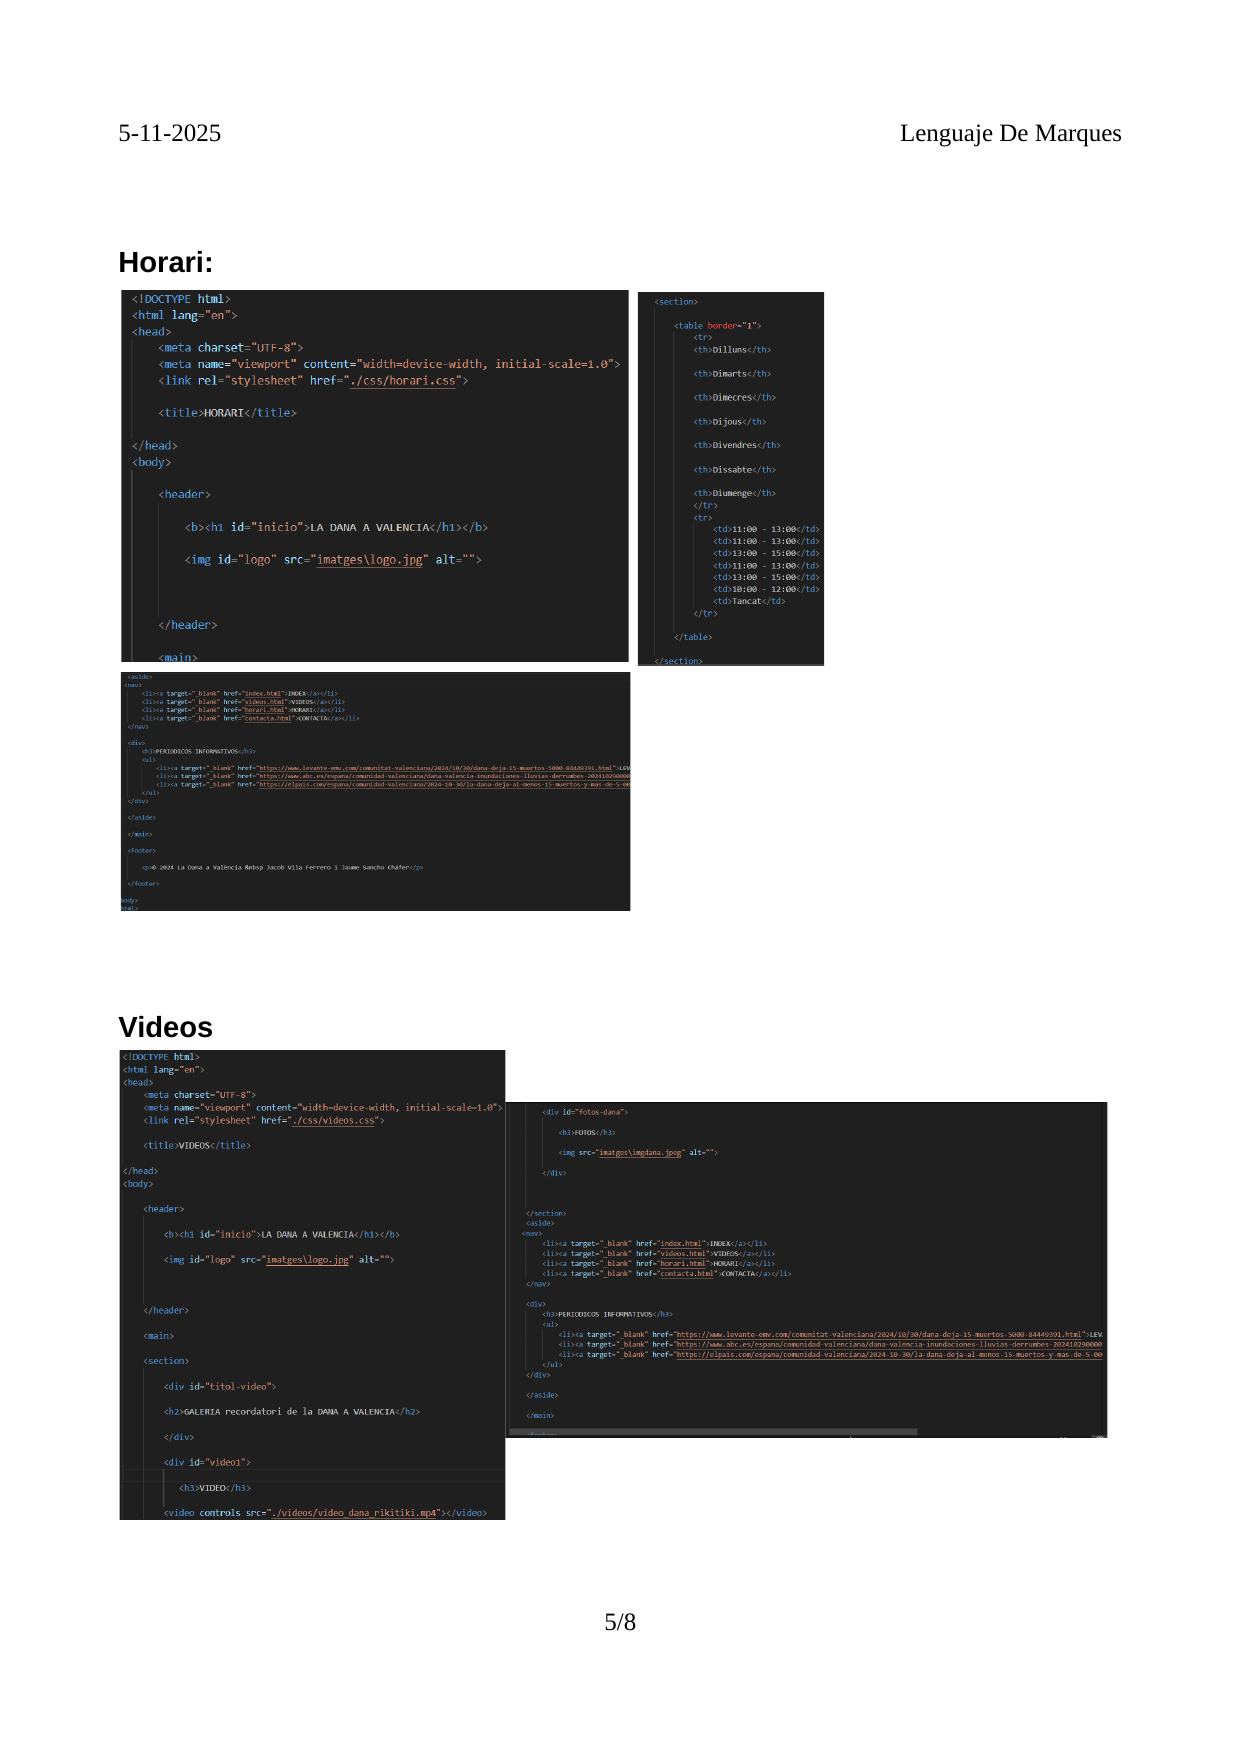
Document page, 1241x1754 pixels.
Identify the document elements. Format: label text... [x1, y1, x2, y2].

picture [120, 672, 631, 911]
picture [637, 292, 825, 666]
picture [119, 1050, 1108, 1520]
subtitle Videos [118, 977, 1122, 1044]
picture [121, 290, 629, 662]
subtitle Horari: [118, 245, 1122, 345]
